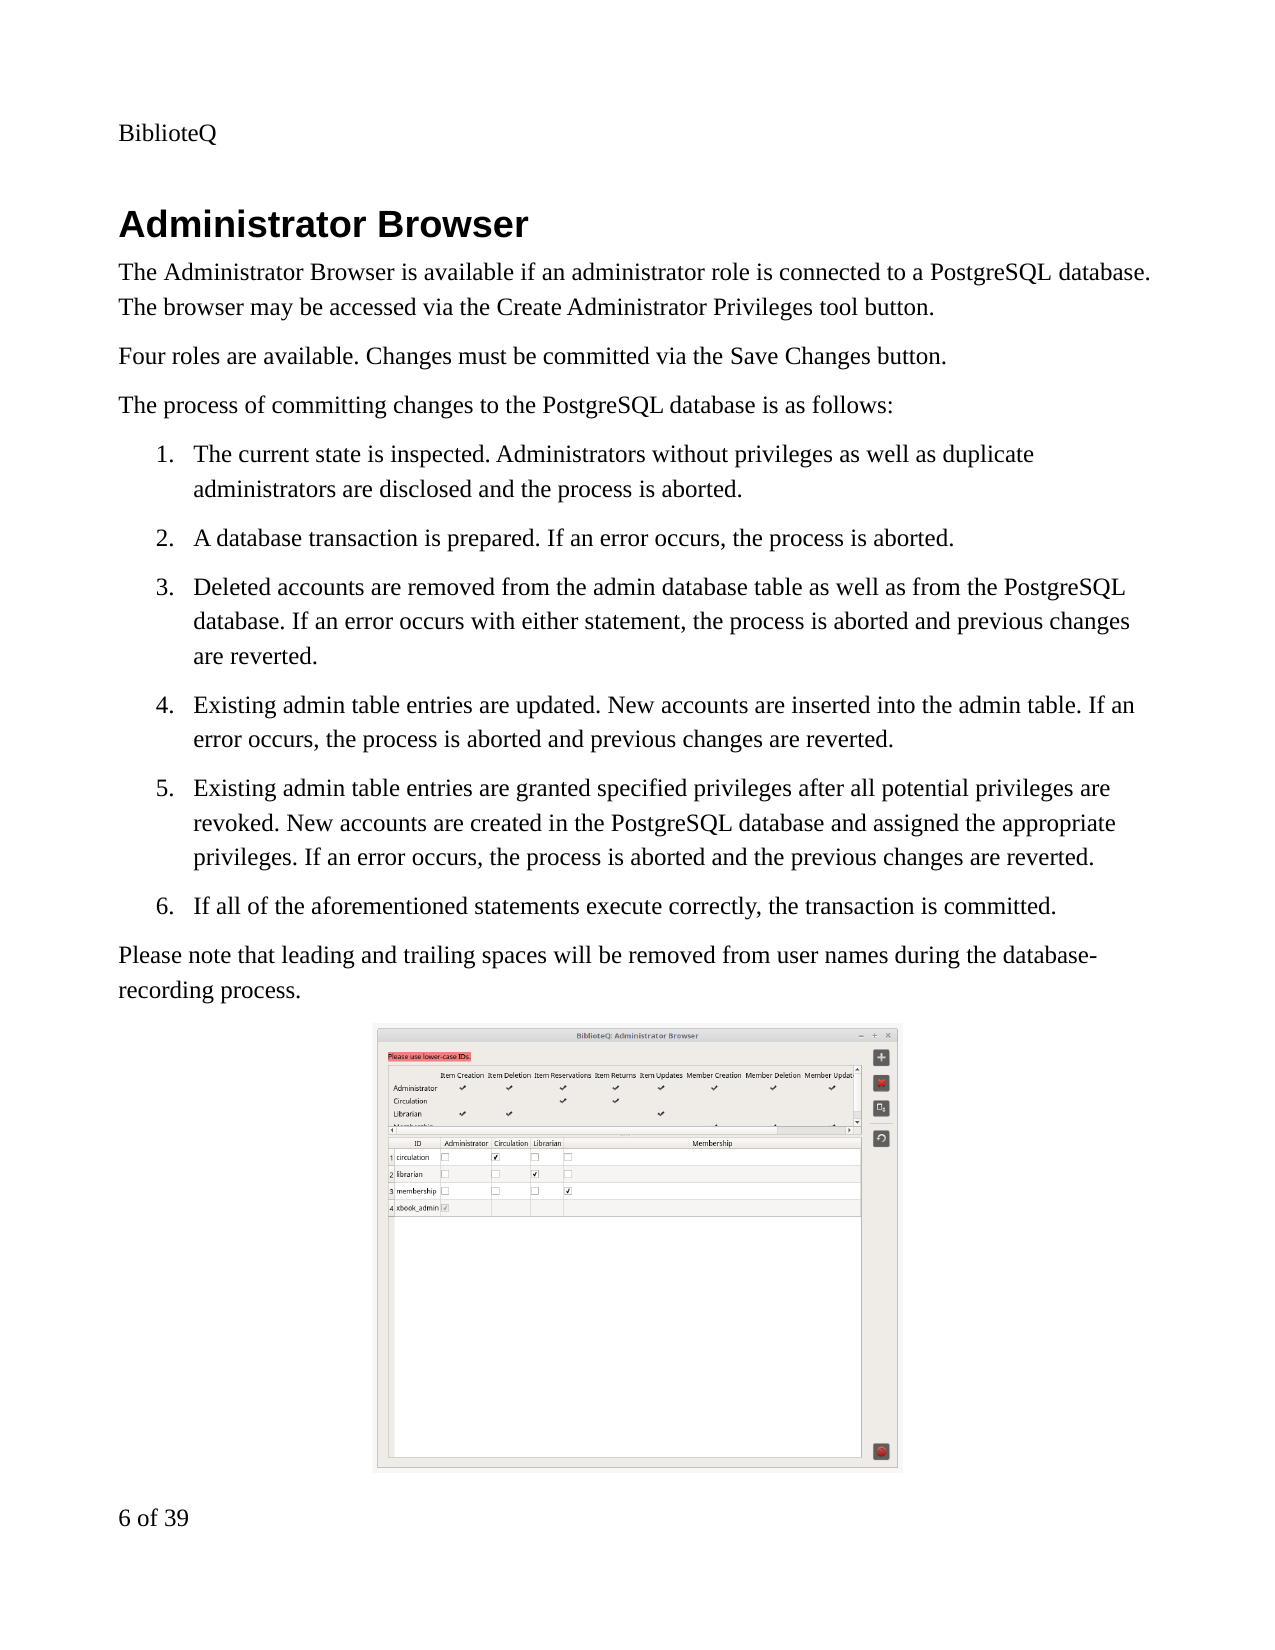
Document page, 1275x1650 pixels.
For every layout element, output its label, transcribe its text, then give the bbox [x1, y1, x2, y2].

list Existing admin table entries are granted specified privileges after all potential privileges are revoked. New accounts are created in the PostgreSQL database and assigned the appropriate privileges. If an error occurs, the process is aborted and the previous changes are reverted. [156, 773, 1157, 871]
list The current state is inspected. Administrators without privileges as well as duplicate administrators are disclosed and the process is aborted. [156, 439, 1157, 502]
text Four roles are available. Changes must be committed via the Save Changes button. [118, 341, 1157, 370]
text The Administrator Browser is available if an administrator role is connected to a PostgreSQL database. The browser may be accessed via the Create Administrator Privileges tool button. [118, 257, 1157, 321]
list Existing admin table entries are updated. New accounts are inserted into the admin table. If an error occurs, the process is aborted and previous changes are reverted. [156, 690, 1157, 753]
subtitle Administrator Browser [118, 201, 1157, 245]
text Please note that leading and trailing spaces will be removed from user names during the database-recording process. [118, 940, 1157, 1004]
list A database transaction is prepared. If an error occurs, the process is aborted. [156, 523, 1157, 551]
picture [372, 1023, 903, 1473]
list If all of the aforementioned statements execute correctly, the transaction is committed. [156, 891, 1157, 920]
list Deleted accounts are removed from the admin database table as well as from the PostgreSQL database. If an error occurs with either statement, the process is aborted and previous changes are reverted. [156, 572, 1157, 669]
text The process of committing changes to the PostgreSQL database is as follows: [118, 390, 1157, 419]
